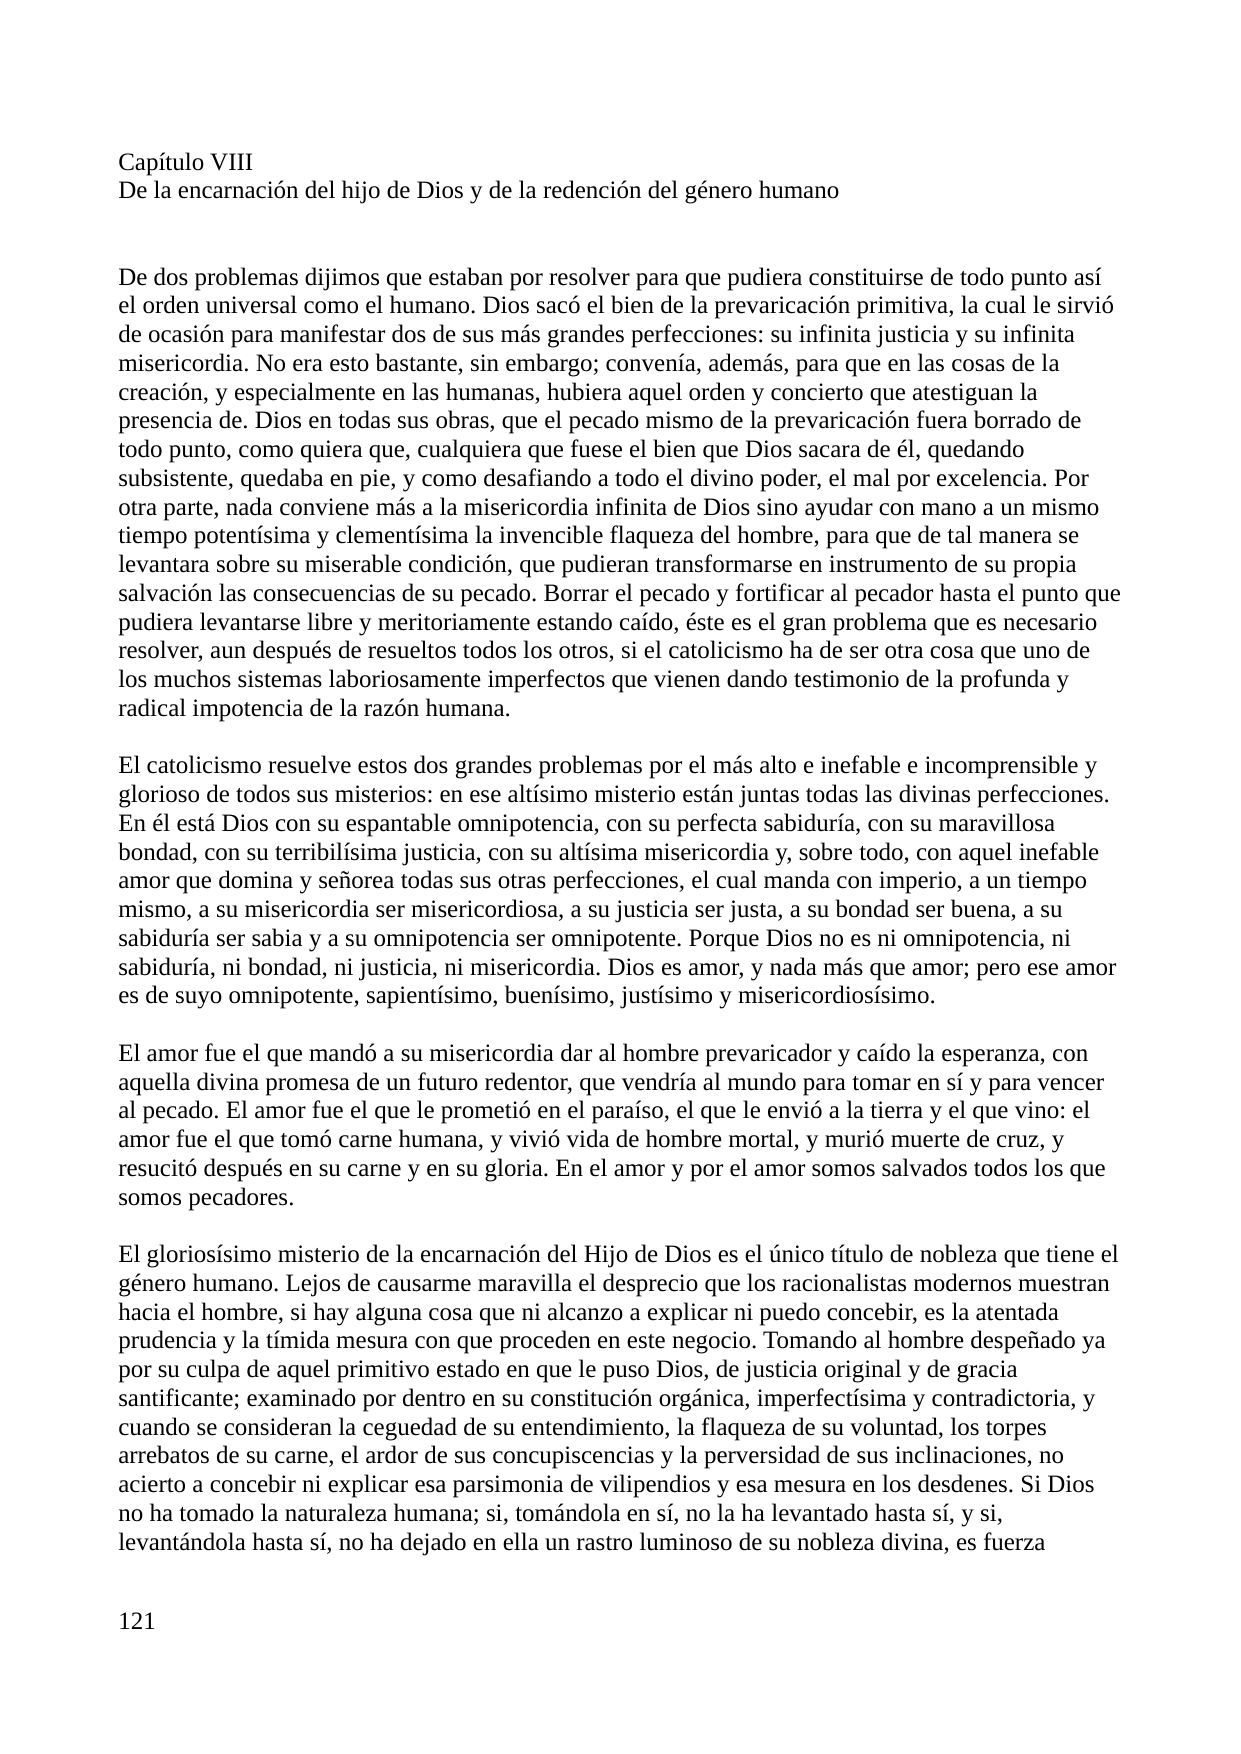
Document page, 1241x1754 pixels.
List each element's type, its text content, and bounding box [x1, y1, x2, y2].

text De la encarnación del hijo de Dios y de la redención del género humano [118, 176, 1122, 204]
text El catolicismo resuelve estos dos grandes problemas por el más alto e inefable e incomprensible y glorioso de todos sus misterios: en ese altísimo misterio están juntas todas las divinas perfecciones. En él está Dios con su espantable omnipotencia, con su perfecta sabiduría, con su maravillosa bondad, con su terribilísima justicia, con su altísima misericordia y, sobre todo, con aquel inefable amor que domina y señorea todas sus otras perfecciones, el cual manda con imperio, a un tiempo mismo, a su misericordia ser misericordiosa, a su justicia ser justa, a su bondad ser buena, a su sabiduría ser sabia y a su omnipotencia ser omnipotente. Porque Dios no es ni omnipotencia, ni sabiduría, ni bondad, ni justicia, ni misericordia. Dios es amor, y nada más que amor; pero ese amor es de suyo omnipotente, sapientísimo, buenísimo, justísimo y misericordiosísimo. [118, 751, 1122, 1009]
text Capítulo VIII [118, 147, 1122, 176]
text El amor fue el que mandó a su misericordia dar al hombre prevaricador y caído la esperanza, con aquella divina promesa de un futuro redentor, que vendría al mundo para tomar en sí y para vencer al pecado. El amor fue el que le prometió en el paraíso, el que le envió a la tierra y el que vino: el amor fue el que tomó carne humana, y vivió vida de hombre mortal, y murió muerte de cruz, y resucitó después en su carne y en su gloria. En el amor y por el amor somos salvados todos los que somos pecadores. [118, 1038, 1122, 1211]
text De dos problemas dijimos que estaban por resolver para que pudiera constituirse de todo punto así el orden universal como el humano. Dios sacó el bien de la prevaricación primitiva, la cual le sirvió de ocasión para manifestar dos de sus más grandes perfecciones: su infinita justicia y su infinita misericordia. No era esto bastante, sin embargo; convenía, además, para que en las cosas de la creación, y especialmente en las humanas, hubiera aquel orden y concierto que atestiguan la presencia de. Dios en todas sus obras, que el pecado mismo de la prevaricación fuera borrado de todo punto, como quiera que, cualquiera que fuese el bien que Dios sacara de él, quedando subsistente, quedaba en pie, y como desafiando a todo el divino poder, el mal por excelencia. Por otra parte, nada conviene más a la misericordia infinita de Dios sino ayudar con mano a un mismo tiempo potentísima y clementísima la invencible flaqueza del hombre, para que de tal manera se levantara sobre su miserable condición, que pudieran transformarse en instrumento de su propia salvación las consecuencias de su pecado. Borrar el pecado y fortificar al pecador hasta el punto que pudiera levantarse libre y meritoriamente estando caído, éste es el gran problema que es necesario resolver, aun después de resueltos todos los otros, si el catolicismo ha de ser otra cosa que uno de los muchos sistemas laboriosamente imperfectos que vienen dando testimonio de la profunda y radical impotencia de la razón humana. [118, 262, 1122, 722]
text El gloriosísimo misterio de la encarnación del Hijo de Dios es el único título de nobleza que tiene el género humano. Lejos de causarme maravilla el desprecio que los racionalistas modernos muestran hacia el hombre, si hay alguna cosa que ni alcanzo a explicar ni puedo concebir, es la atentada prudencia y la tímida mesura con que proceden en este negocio. Tomando al hombre despeñado ya por su culpa de aquel primitivo estado en que le puso Dios, de justicia original y de gracia santificante; examinado por dentro en su constitución orgánica, imperfectísima y contradictoria, y cuando se consideran la ceguedad de su entendimiento, la flaqueza de su voluntad, los torpes arrebatos de su carne, el ardor de sus concupiscencias y la perversidad de sus inclinaciones, no acierto a concebir ni explicar esa parsimonia de vilipendios y esa mesura en los desdenes. Si Dios no ha tomado la naturaleza humana; si, tomándola en sí, no la ha levantado hasta sí, y si, levantándola hasta sí, no ha dejado en ella un rastro luminoso de su nobleza divina, es fuerza [118, 1239, 1122, 1556]
